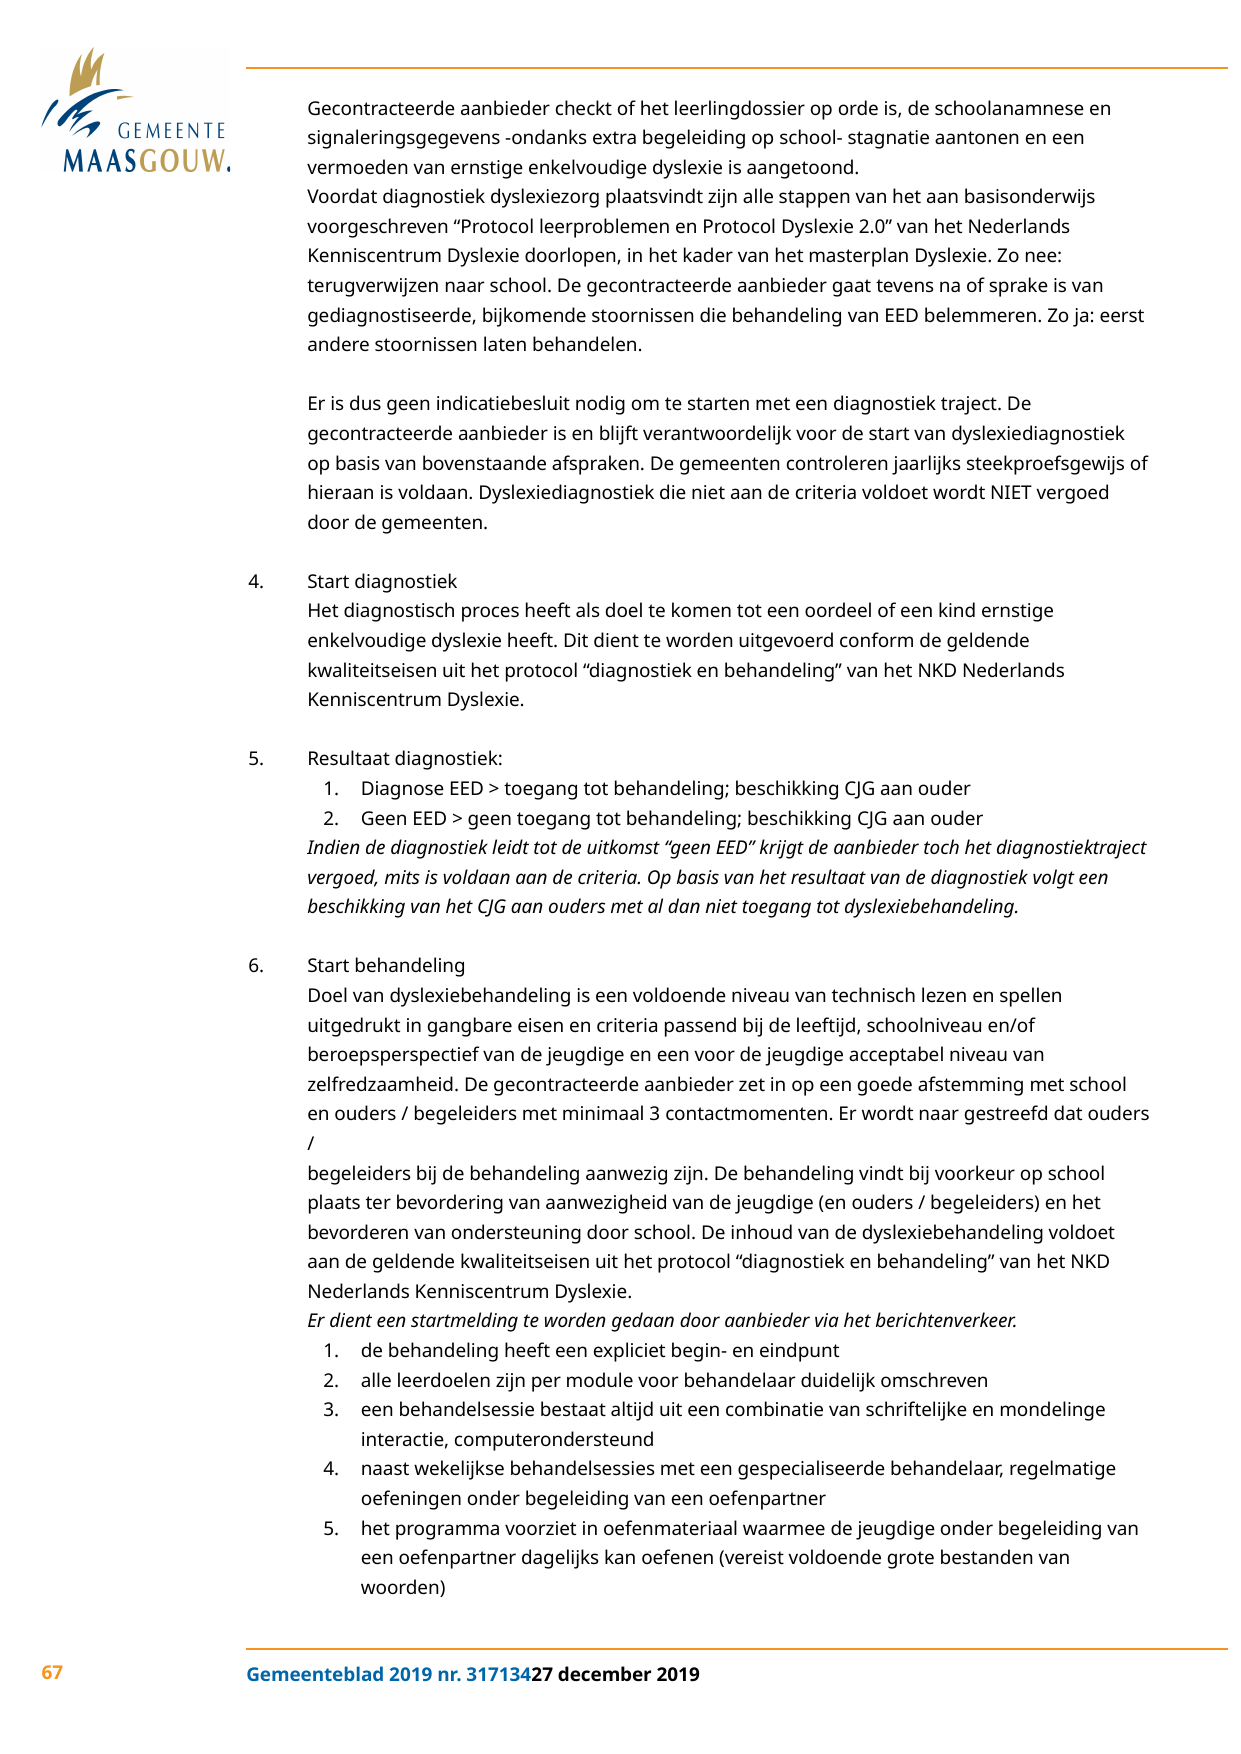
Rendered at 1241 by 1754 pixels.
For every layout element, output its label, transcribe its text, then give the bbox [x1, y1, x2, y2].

list alle leerdoelen zijn per module voor behandelaar duidelijk omschreven [323, 1367, 1152, 1393]
list de behandeling heeft een expliciet begin- en eindpunt [323, 1337, 1152, 1363]
list gediagnostiseerde, bijkomende stoornissen die behandeling van EED belemmeren. Zo ja: eerst andere stoornissen laten behandelen. [248, 302, 1152, 357]
picture [41, 47, 231, 172]
list Er is dus geen indicatiebesluit nodig om te starten met een diagnostiek traject. De gecontracteerde aanbieder is en blijft verantwoordelijk voor de start van dyslexiediagnostiek op basis van bovenstaande afspraken. De gemeenten controleren jaarlijks steekproefsgewijs of hieraan is voldaan. Dyslexiediagnostiek die niet aan de criteria voldoet wordt NIET vergoed door de gemeenten. [248, 391, 1152, 535]
list Het diagnostisch proces heeft als doel te komen tot een oordeel of een kind ernstige enkelvoudige dyslexie heeft. Dit dient te worden uitgevoerd conform de geldende kwaliteitseisen uit het protocol “diagnostiek en behandeling” van het NKD Nederlands Kenniscentrum Dyslexie. [248, 598, 1152, 712]
list Resultaat diagnostiek: [248, 746, 1152, 771]
list begeleiders bij de behandeling aanwezig zijn. De behandeling vindt bij voorkeur op school plaats ter bevordering van aanwezigheid van de jeugdige (en ouders / begeleiders) en het bevorderen van ondersteuning door school. De inhoud van de dyslexiebehandeling voldoet aan de geldende kwaliteitseisen uit het protocol “diagnostiek en behandeling” van het NKD Nederlands Kenniscentrum Dyslexie. [248, 1160, 1152, 1304]
list het programma voorziet in oefenmateriaal waarmee de jeugdige onder begeleiding van een oefenpartner dagelijks kan oefenen (vereist voldoende grote bestanden van woorden) [323, 1515, 1152, 1600]
list Doel van dyslexiebehandeling is een voldoende niveau van technisch lezen en spellen uitgedrukt in gangbare eisen en criteria passend bij de leeftijd, schoolniveau en/of beroepsperspectief van de jeugdige en een voor de jeugdige acceptabel niveau van zelfredzaamheid. De gecontracteerde aanbieder zet in op een goede afstemming met school en ouders / begeleiders met minimaal 3 contactmomenten. Er wordt naar gestreefd dat ouders / [248, 982, 1152, 1156]
list Indien de diagnostiek leidt tot de uitkomst “geen EED” krijgt de aanbieder toch het diagnostiektraject vergoed, mits is voldaan aan de criteria. Op basis van het resultaat van de diagnostiek volgt een beschikking van het CJG aan ouders met al dan niet toegang tot dyslexiebehandeling. [248, 834, 1152, 919]
list een behandelsessie bestaat altijd uit een combinatie van schriftelijke en mondelinge interactie, computerondersteund [323, 1396, 1152, 1452]
list Gecontracteerde aanbieder checkt of het leerlingdossier op orde is, de schoolanamnese en signaleringsgegevens -ondanks extra begeleiding op school- stagnatie aantonen en een vermoeden van ernstige enkelvoudige dyslexie is aangetoond. [248, 95, 1152, 180]
list Er dient een startmelding te worden gedaan door aanbieder via het berichtenverkeer. [248, 1308, 1152, 1333]
list Diagnose EED > toegang tot behandeling; beschikking CJG aan ouder [323, 775, 1152, 801]
list Start diagnostiek [248, 568, 1152, 594]
list naast wekelijkse behandelsessies met een gespecialiseerde behandelaar, regelmatige oefeningen onder begeleiding van een oefenpartner [323, 1456, 1152, 1511]
list Geen EED > geen toegang tot behandeling; beschikking CJG aan ouder [323, 805, 1152, 831]
list Start behandeling [248, 953, 1152, 978]
list Voordat diagnostiek dyslexiezorg plaatsvindt zijn alle stappen van het aan basisonderwijs voorgeschreven “Protocol leerproblemen en Protocol Dyslexie 2.0” van het Nederlands Kenniscentrum Dyslexie doorlopen, in het kader van het masterplan Dyslexie. Zo nee: terugverwijzen naar school. De gecontracteerde aanbieder gaat tevens na of sprake is van [248, 183, 1152, 298]
